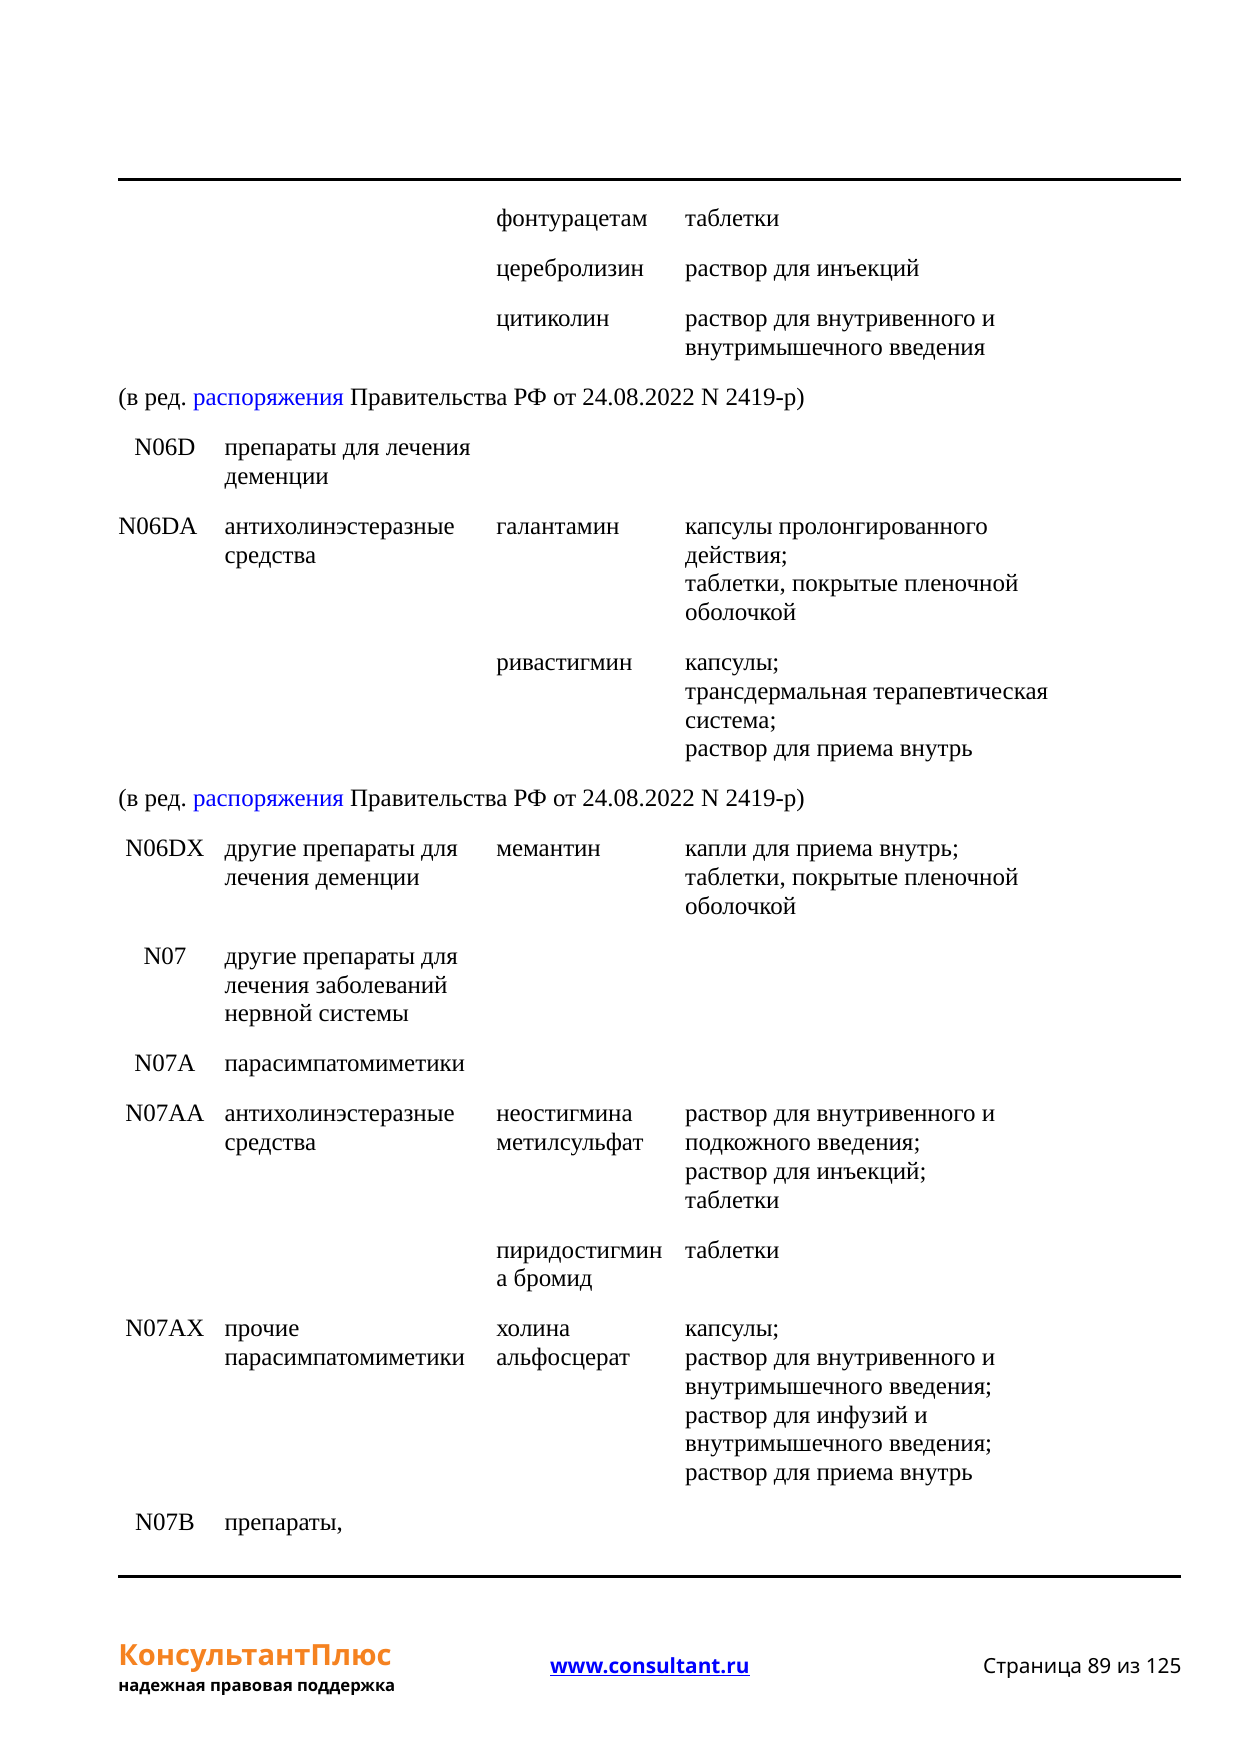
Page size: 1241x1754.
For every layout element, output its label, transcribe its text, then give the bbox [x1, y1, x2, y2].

table_cell раствор для инъекций [679, 243, 1056, 293]
table_cell раствор для внутривенного и подкожного введения; раствор для инъекций; таблетки [679, 1088, 1056, 1224]
table_cell [218, 193, 489, 243]
table_cell N07AA [112, 1088, 218, 1224]
table_cell мемантин [490, 823, 678, 930]
table_cell N06DA [112, 500, 218, 637]
table_cell антихолинэстеразные средства [218, 500, 489, 637]
table_cell парасимпатомиметики [218, 1038, 489, 1088]
table_cell пиридостигмина бромид [490, 1224, 678, 1303]
table_cell другие препараты для лечения заболеваний нервной системы [218, 930, 489, 1038]
table_cell [112, 293, 218, 372]
table_cell [490, 930, 678, 1038]
table_cell [112, 637, 218, 773]
table_cell церебролизин [490, 243, 678, 293]
table_cell капсулы пролонгированного действия; таблетки, покрытые пленочной оболочкой [679, 500, 1056, 637]
table_cell [679, 1497, 1056, 1547]
table_cell неостигмина метилсульфат [490, 1088, 678, 1224]
table_cell [679, 930, 1056, 1038]
table_cell N06D [112, 422, 218, 500]
table_cell N07A [112, 1038, 218, 1088]
table_cell препараты для лечения деменции [218, 422, 489, 500]
table_cell цитиколин [490, 293, 678, 372]
table_cell [218, 1224, 489, 1303]
table_cell капсулы; раствор для внутривенного и внутримышечного введения; раствор для инфузий и внутримышечного введения; раствор для приема внутрь [679, 1303, 1056, 1497]
table_cell [490, 422, 678, 500]
table_cell фонтурацетам [490, 193, 678, 243]
table_cell капсулы; трансдермальная терапевтическая система; раствор для приема внутрь [679, 637, 1056, 773]
table_cell галантамин [490, 500, 678, 637]
table_cell прочие парасимпатомиметики [218, 1303, 489, 1497]
table_cell [679, 422, 1056, 500]
table_cell ривастигмин [490, 637, 678, 773]
table_cell [218, 637, 489, 773]
table_cell (в ред. распоряжения Правительства РФ от 24.08.2022 N 2419-р) [112, 372, 1056, 422]
table_cell таблетки [679, 193, 1056, 243]
table_cell холина альфосцерат [490, 1303, 678, 1497]
table_cell [490, 1038, 678, 1088]
table_cell капли для приема внутрь; таблетки, покрытые пленочной оболочкой [679, 823, 1056, 930]
table_cell [112, 243, 218, 293]
table_cell N07 [112, 930, 218, 1038]
table_cell N06DX [112, 823, 218, 930]
table_cell антихолинэстеразные средства [218, 1088, 489, 1224]
table_cell раствор для внутривенного и внутримышечного введения [679, 293, 1056, 372]
table_cell препараты, [218, 1497, 489, 1547]
table_cell [679, 1038, 1056, 1088]
table_cell N07B [112, 1497, 218, 1547]
table_cell [490, 1497, 678, 1547]
table_cell N07AX [112, 1303, 218, 1497]
table_cell [218, 293, 489, 372]
table_cell другие препараты для лечения деменции [218, 823, 489, 930]
table_cell [112, 193, 218, 243]
table_cell [112, 1224, 218, 1303]
table_cell (в ред. распоряжения Правительства РФ от 24.08.2022 N 2419-р) [112, 773, 1056, 823]
table_cell таблетки [679, 1224, 1056, 1303]
table_cell [218, 243, 489, 293]
